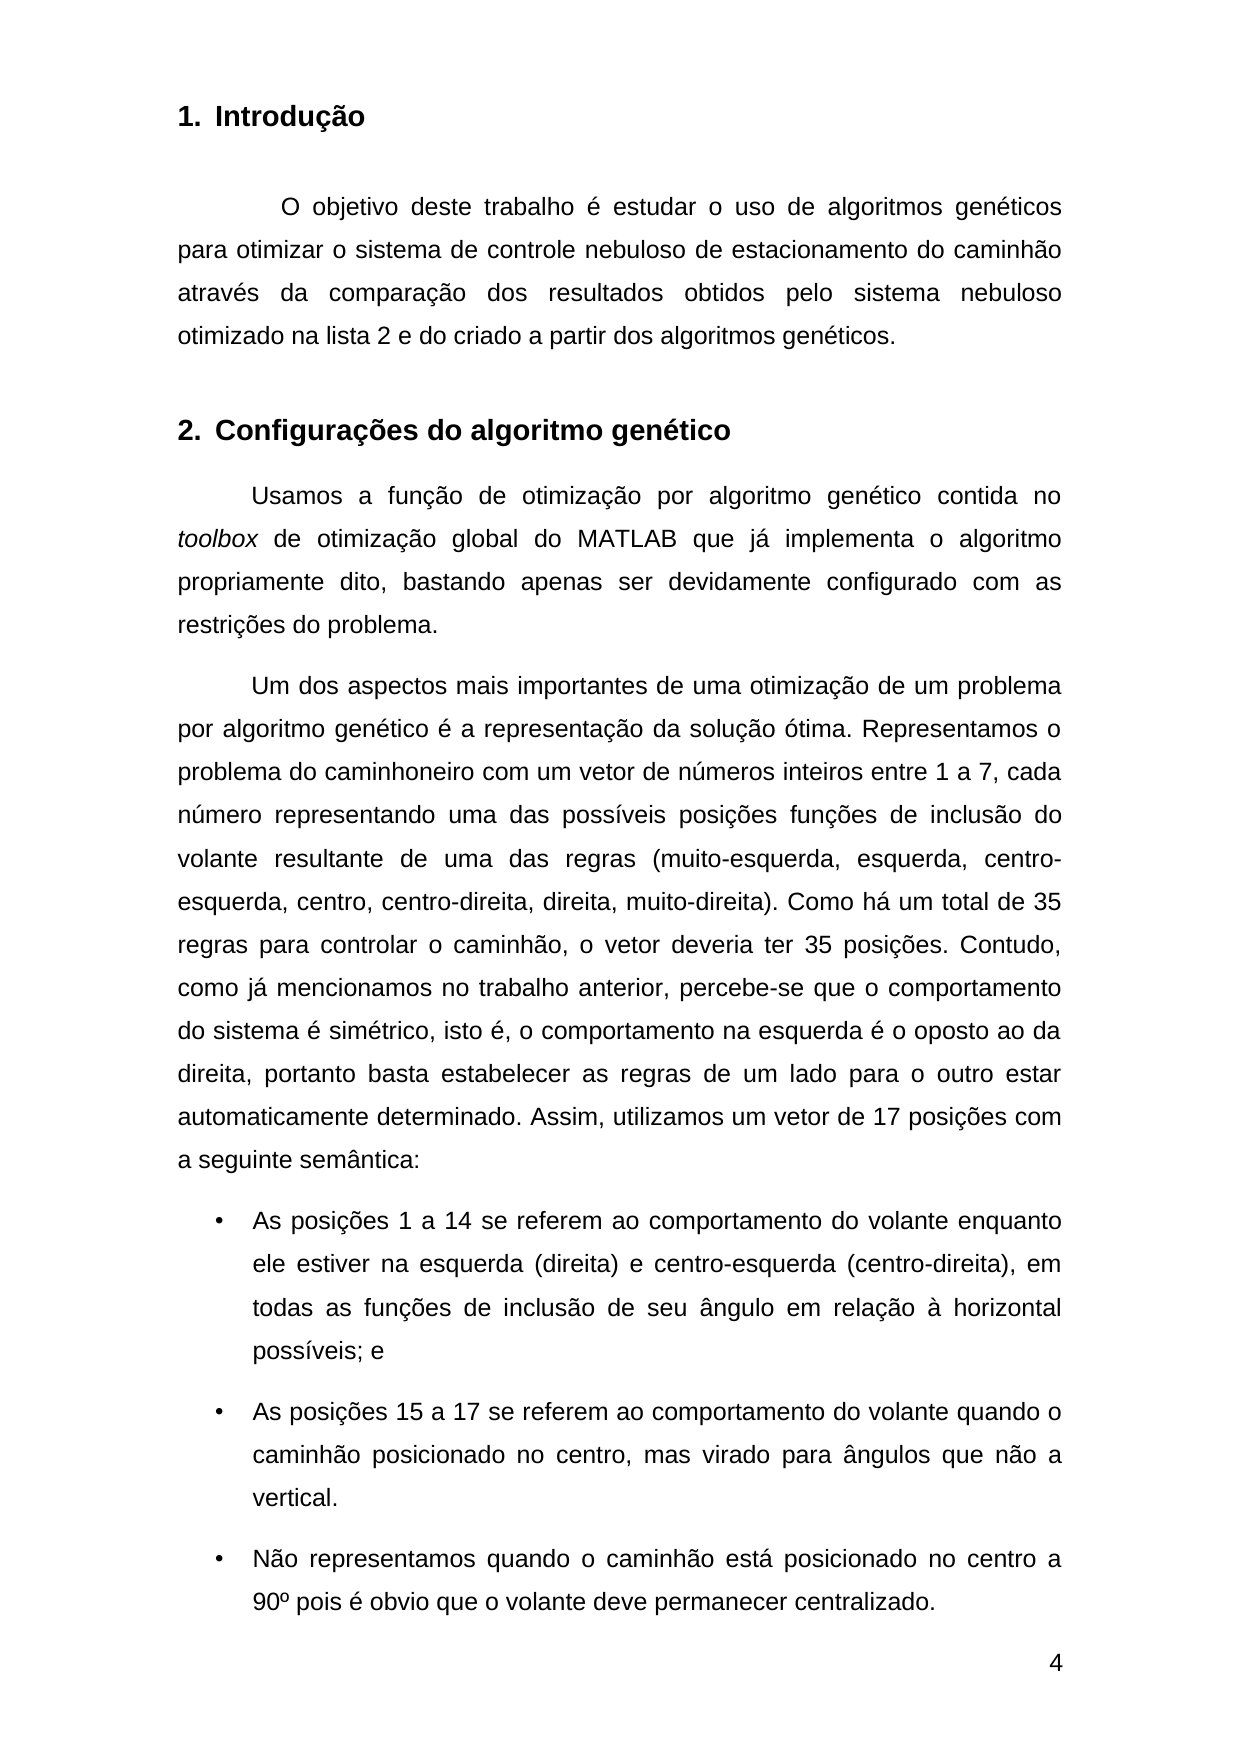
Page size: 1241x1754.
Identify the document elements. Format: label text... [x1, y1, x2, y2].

subtitle Configurações do algoritmo genético [177, 413, 1063, 446]
list Não representamos quando o caminhão está posicionado no centro a 90º pois é obvio que o volante deve permanecer centralizado. [215, 1544, 1063, 1616]
text Usamos a função de otimização por algoritmo genético contida no toolbox de otimização global do MATLAB que já implementa o algoritmo propriamente dito, bastando apenas ser devidamente configurado com as restrições do problema. [177, 481, 1063, 639]
list As posições 1 a 14 se referem ao comportamento do volante enquanto ele estiver na esquerda (direita) e centro-esquerda (centro-direita), em todas as funções de inclusão de seu ângulo em relação à horizontal possíveis; e [215, 1206, 1063, 1364]
subtitle Introdução [177, 99, 1063, 132]
text O objetivo deste trabalho é estudar o uso de algoritmos genéticos para otimizar o sistema de controle nebuloso de estacionamento do caminhão através da comparação dos resultados obtidos pelo sistema nebuloso otimizado na lista 2 e do criado a partir dos algoritmos genéticos. [177, 192, 1063, 350]
list As posições 15 a 17 se referem ao comportamento do volante quando o caminhão posicionado no centro, mas virado para ângulos que não a vertical. [215, 1397, 1063, 1512]
text Um dos aspectos mais importantes de uma otimização de um problema por algoritmo genético é a representação da solução ótima. Representamos o problema do caminhoneiro com um vetor de números inteiros entre 1 a 7, cada número representando uma das possíveis posições funções de inclusão do volante resultante de uma das regras (muito-esquerda, esquerda, centro-esquerda, centro, centro-direita, direita, muito-direita). Como há um total de 35 regras para controlar o caminhão, o vetor deveria ter 35 posições. Contudo, como já mencionamos no trabalho anterior, percebe-se que o comportamento do sistema é simétrico, isto é, o comportamento na esquerda é o oposto ao da direita, portanto basta estabelecer as regras de um lado para o outro estar automaticamente determinado. Assim, utilizamos um vetor de 17 posições com a seguinte semântica: [177, 671, 1063, 1174]
